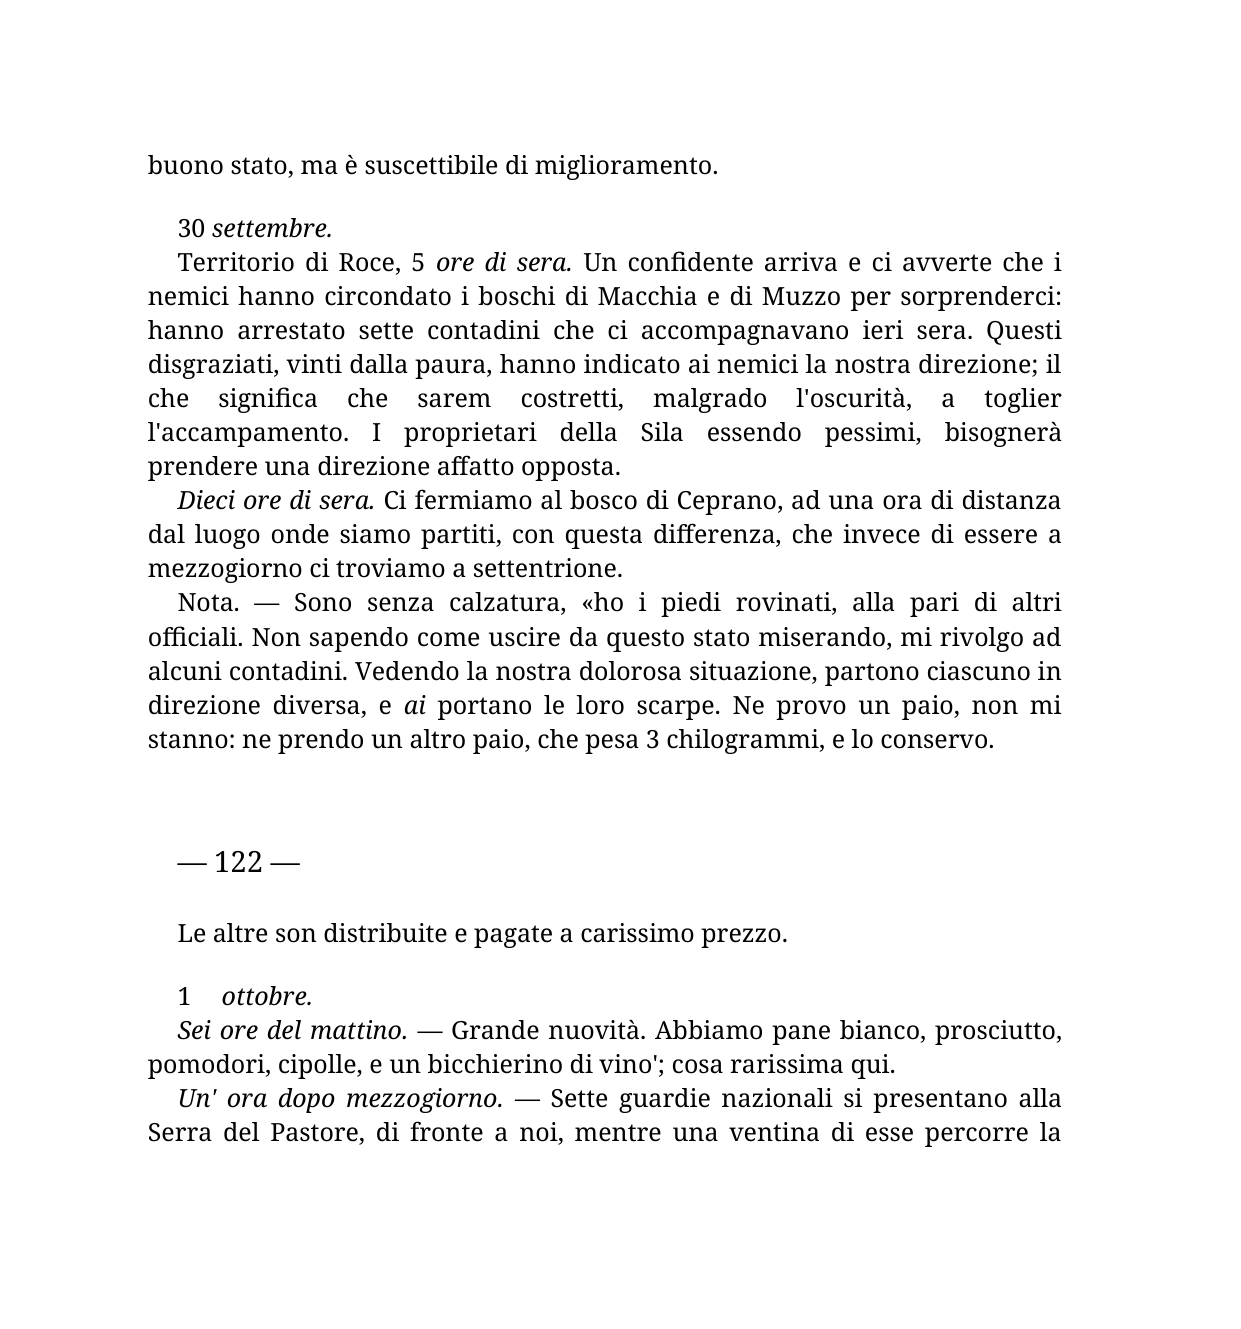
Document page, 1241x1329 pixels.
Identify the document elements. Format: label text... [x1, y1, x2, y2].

text Nota. — Sono senza calzatura, «ho i piedi rovinati, alla pari di altri officiali. Non sapendo come uscire da questo stato miserando, mi rivolgo ad alcuni contadini. Vedendo la nostra dolorosa situazione, partono ciascuno in direzione diversa, e ai portano le loro scarpe. Ne provo un paio, non mi stanno: ne prendo un altro paio, che pesa 3 chilogrammi, e lo conservo. [148, 585, 1063, 755]
text Le altre son distribuite e pagate a carissimo prezzo. [148, 915, 1063, 949]
text — 122 — [148, 842, 1063, 881]
text 1 ottobre. [148, 978, 1063, 1012]
text Dieci ore di sera. Ci fermiamo al bosco di Ceprano, ad una ora di distanza dal luogo onde siamo partiti, con questa differenza, che invece di essere a mezzogiorno ci troviamo a settentrione. [148, 483, 1063, 585]
text Un' ora dopo mezzogiorno. — Sette guardie nazionali si presentano alla Serra del Pastore, di fronte a noi, mentre una ventina di esse percorre la [148, 1080, 1063, 1148]
text Sei ore del mattino. — Grande nuovità. Abbiamo pane bianco, prosciutto, pomodori, cipolle, e un bicchierino di vino'; cosa rarissima qui. [148, 1012, 1063, 1080]
text 30 settembre. [148, 210, 1063, 244]
text Territorio di Roce, 5 ore di sera. Un confidente arriva e ci avverte che i nemici hanno circondato i boschi di Macchia e di Muzzo per sorprenderci: hanno arrestato sette contadini che ci accompagnavano ieri sera. Questi disgraziati, vinti dalla paura, hanno indicato ai nemici la nostra direzione; il che significa che sarem costretti, malgrado l'oscurità, a toglier l'accampamento. I proprietari della Sila essendo pessimi, bisognerà prendere una direzione affatto opposta. [148, 244, 1063, 483]
text buono stato, ma è suscettibile di miglioramento. [148, 148, 1063, 182]
